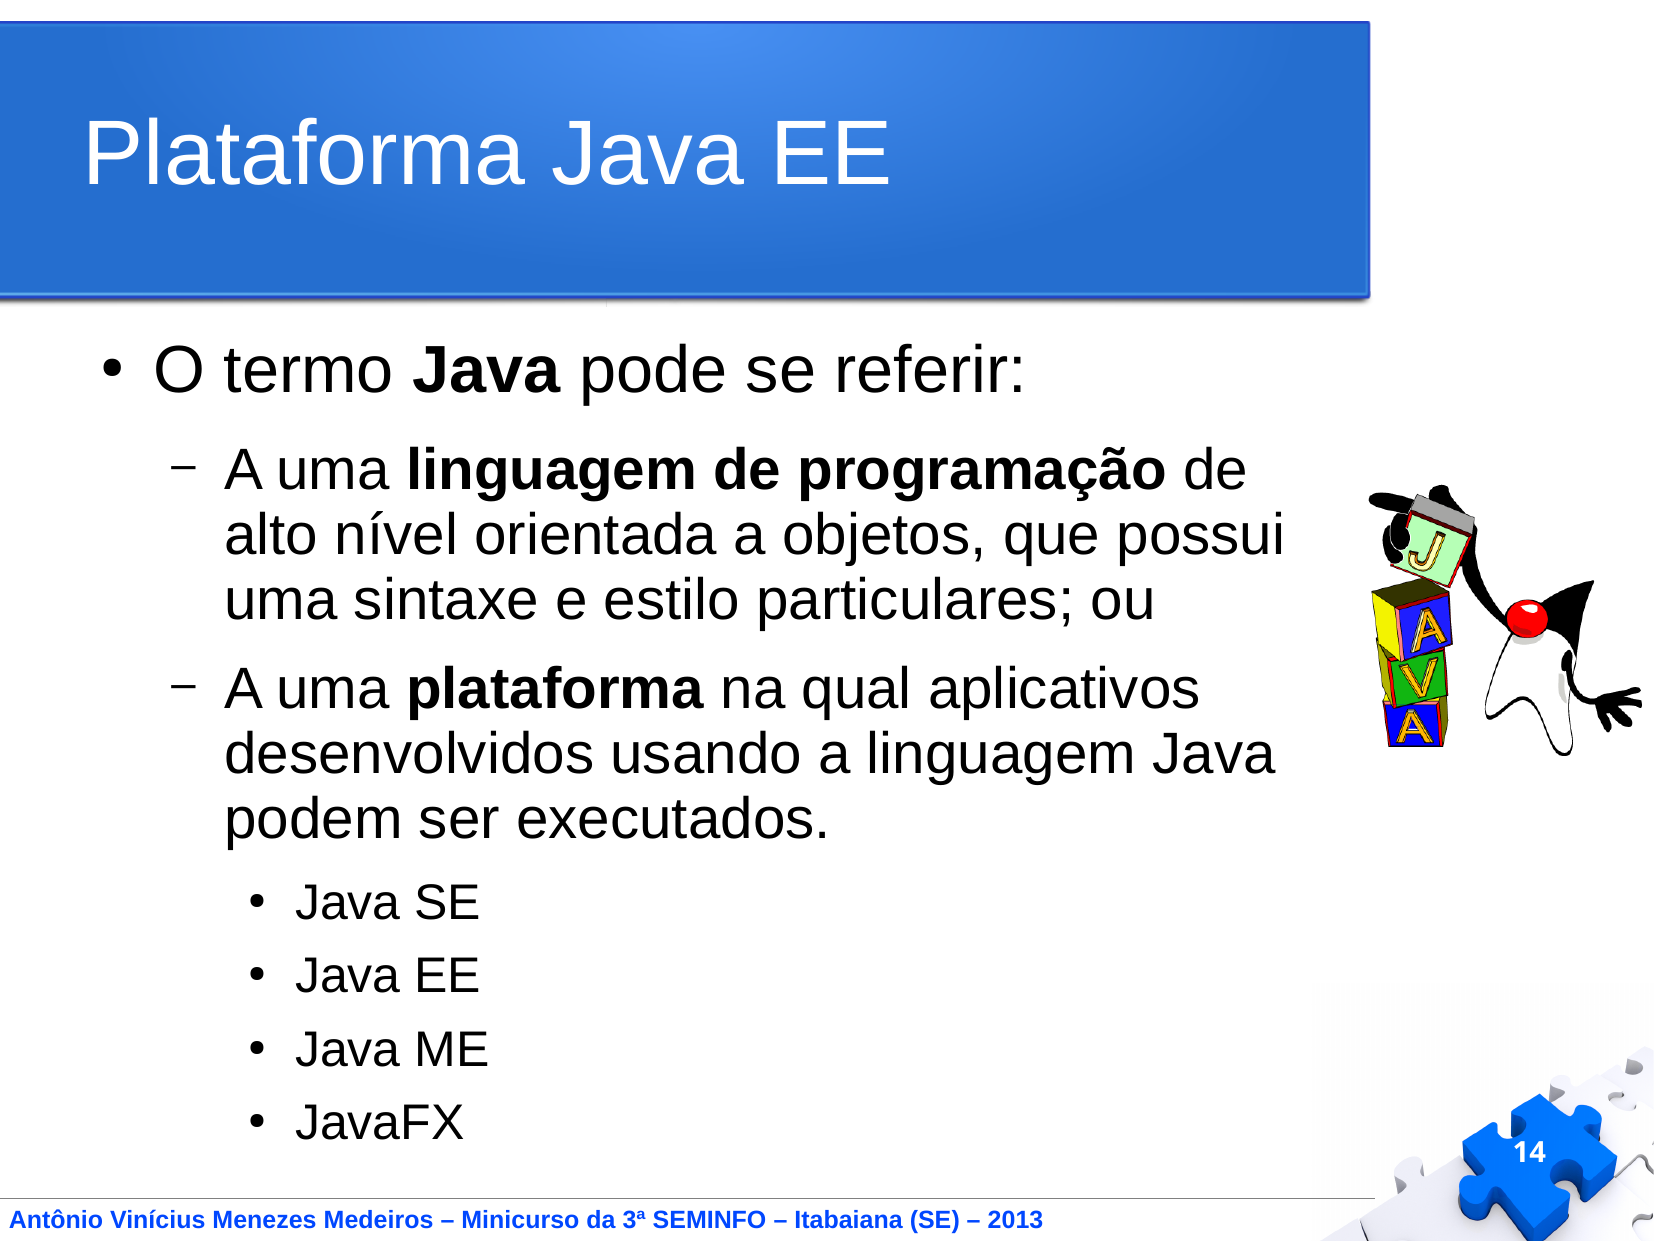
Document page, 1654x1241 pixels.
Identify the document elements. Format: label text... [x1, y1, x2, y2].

title Plataforma Java EE [82, 49, 1323, 257]
list O termo Java pode se referir: A uma linguagem de programação de alto nível orientada a objetos, que possui uma sintaxe e estilo particulares; ou A uma plataforma na qual aplicativos desenvolvidos usando a linguagem Java podem ser executados. Java SE Java EE Java ME JavaFX [82, 332, 1356, 1217]
picture [1367, 484, 1642, 756]
picture [1311, 983, 1654, 1241]
picture [0, 21, 1375, 307]
